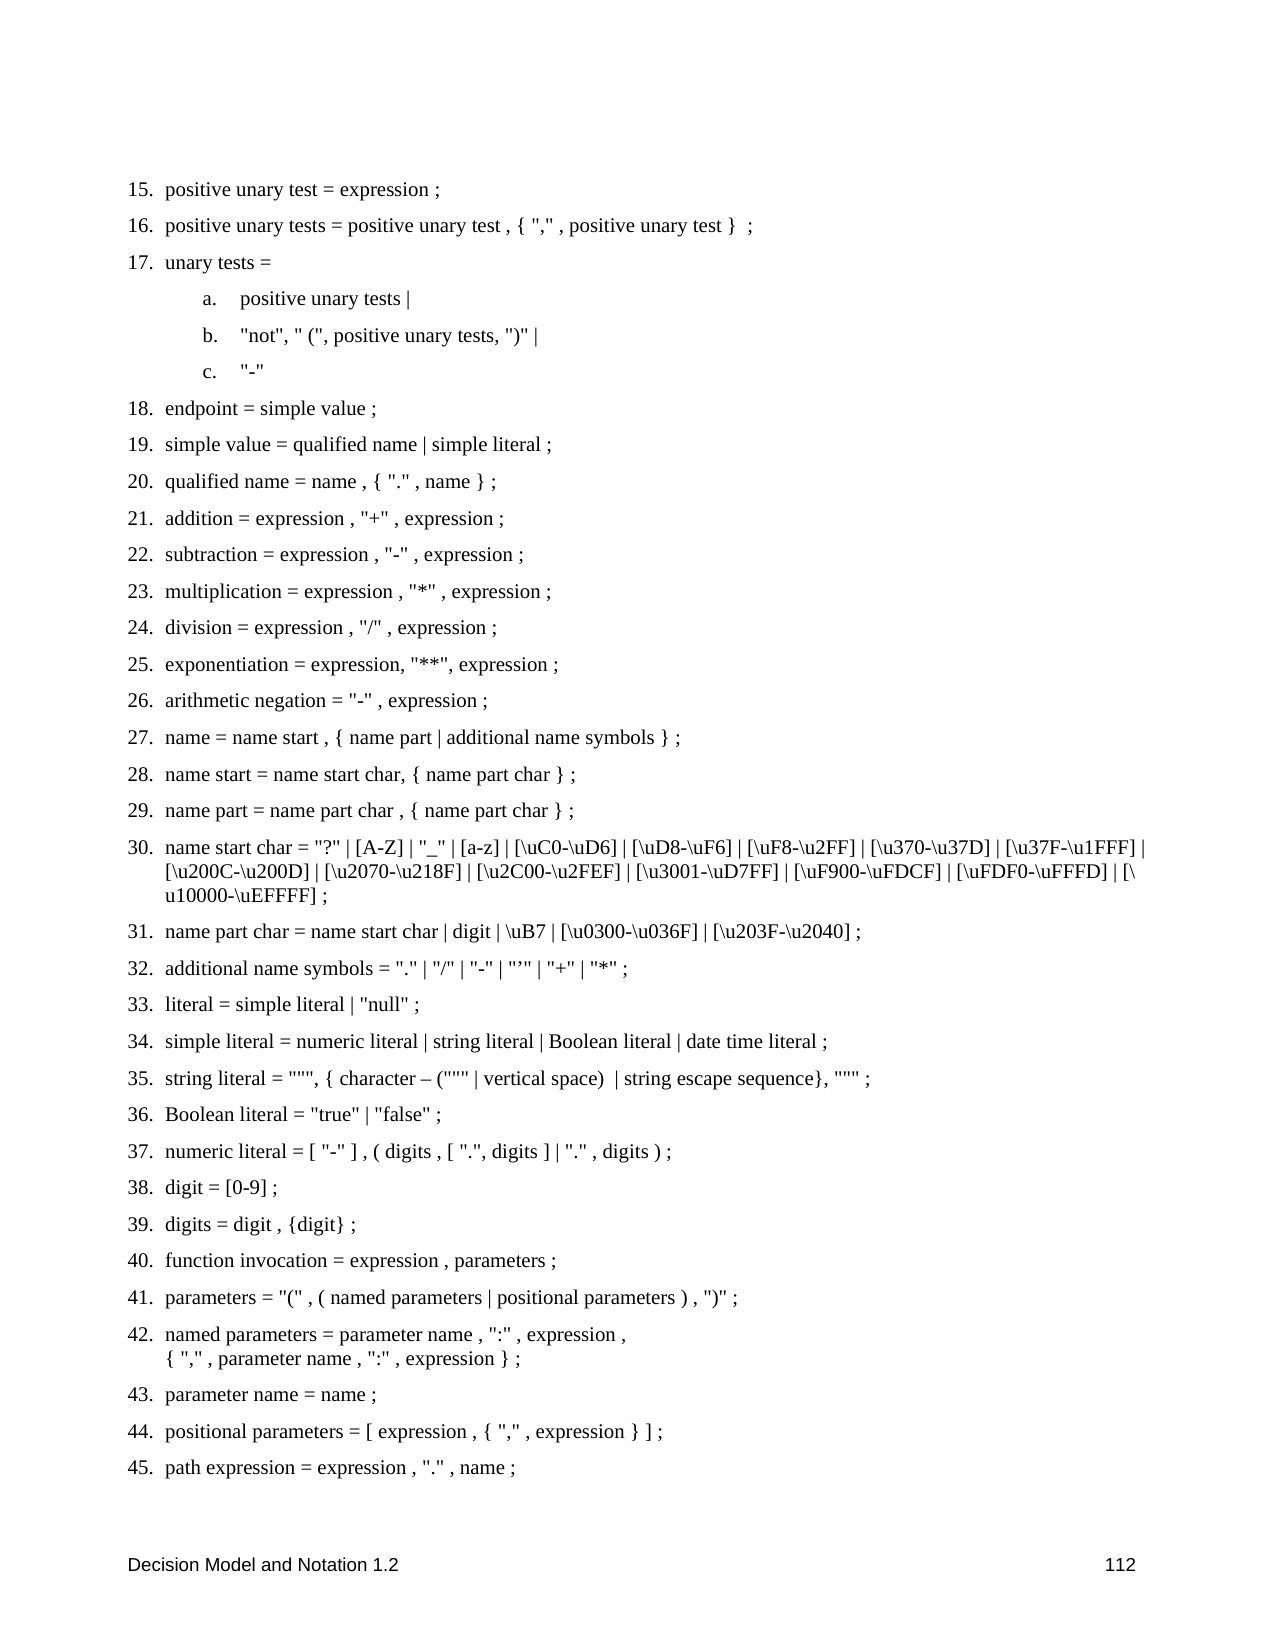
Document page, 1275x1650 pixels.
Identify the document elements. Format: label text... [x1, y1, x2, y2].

list endpoint = simple value ; [127, 396, 1147, 420]
list name part char = name start char | digit | \uB7 | [\u0300-\u036F] | [\u203F-\u2040] ; [127, 919, 1147, 943]
list name = name start , { name part | additional name symbols } ; [127, 725, 1147, 749]
list name start = name start char, { name part char } ; [127, 761, 1147, 786]
list name part = name part char , { name part char } ; [127, 798, 1147, 822]
list "not", " (", positive unary tests, ")" | [202, 323, 1147, 347]
list subtraction = expression , "-" , expression ; [127, 542, 1147, 566]
list simple value = qualified name | simple literal ; [127, 432, 1147, 456]
list name start char = "?" | [A-Z] | "_" | [a-z] | [\uC0-\uD6] | [\uD8-\uF6] | [\uF8-\u2FF] | [\u370-\u37D] | [\u37F-\u1FFF] | [\u200C-\u200D] | [\u2070-\u218F] | [\u2C00-\u2FEF] | [\u3001-\uD7FF] | [\uF900-\uFDCF] | [\uFDF0-\uFFFD] | [\u10000-\uEFFFF] ; [127, 834, 1147, 907]
list digit = [0-9] ; [127, 1175, 1147, 1199]
list named parameters = parameter name , ":" , expression , { "," , parameter name , ":" , expression } ; [127, 1321, 1147, 1369]
list numeric literal = [ "-" ] , ( digits , [ ".", digits ] | "." , digits ) ; [127, 1139, 1147, 1163]
list function invocation = expression , parameters ; [127, 1248, 1147, 1272]
list string literal = """, { character – (""" | vertical space) | string escape sequence}, """ ; [127, 1066, 1147, 1089]
list division = expression , "/" , expression ; [127, 615, 1147, 639]
list positional parameters = [ expression , { "," , expression } ] ; [127, 1419, 1147, 1443]
list path expression = expression , "." , name ; [127, 1455, 1147, 1479]
list digits = digit , {digit} ; [127, 1212, 1147, 1236]
list multiplication = expression , "*" , expression ; [127, 579, 1147, 603]
list addition = expression , "+" , expression ; [127, 506, 1147, 529]
list exponentiation = expression, "**", expression ; [127, 652, 1147, 676]
list positive unary test = expression ; [127, 176, 1147, 201]
list parameters = "(" , ( named parameters | positional parameters ) , ")" ; [127, 1285, 1147, 1309]
list additional name symbols = "." | "/" | "-" | "’" | "+" | "*" ; [127, 956, 1147, 980]
list simple literal = numeric literal | string literal | Boolean literal | date time literal ; [127, 1029, 1147, 1053]
list "-" [202, 359, 1147, 383]
list arithmetic negation = "-" , expression ; [127, 688, 1147, 712]
list literal = simple literal | "null" ; [127, 992, 1147, 1016]
list unary tests = [127, 249, 1147, 274]
list parameter name = name ; [127, 1382, 1147, 1406]
list qualified name = name , { "." , name } ; [127, 469, 1147, 493]
list positive unary tests = positive unary test , { "," , positive unary test } ; [127, 213, 1147, 237]
list Boolean literal = "true" | "false" ; [127, 1102, 1147, 1126]
list positive unary tests | [202, 286, 1147, 310]
